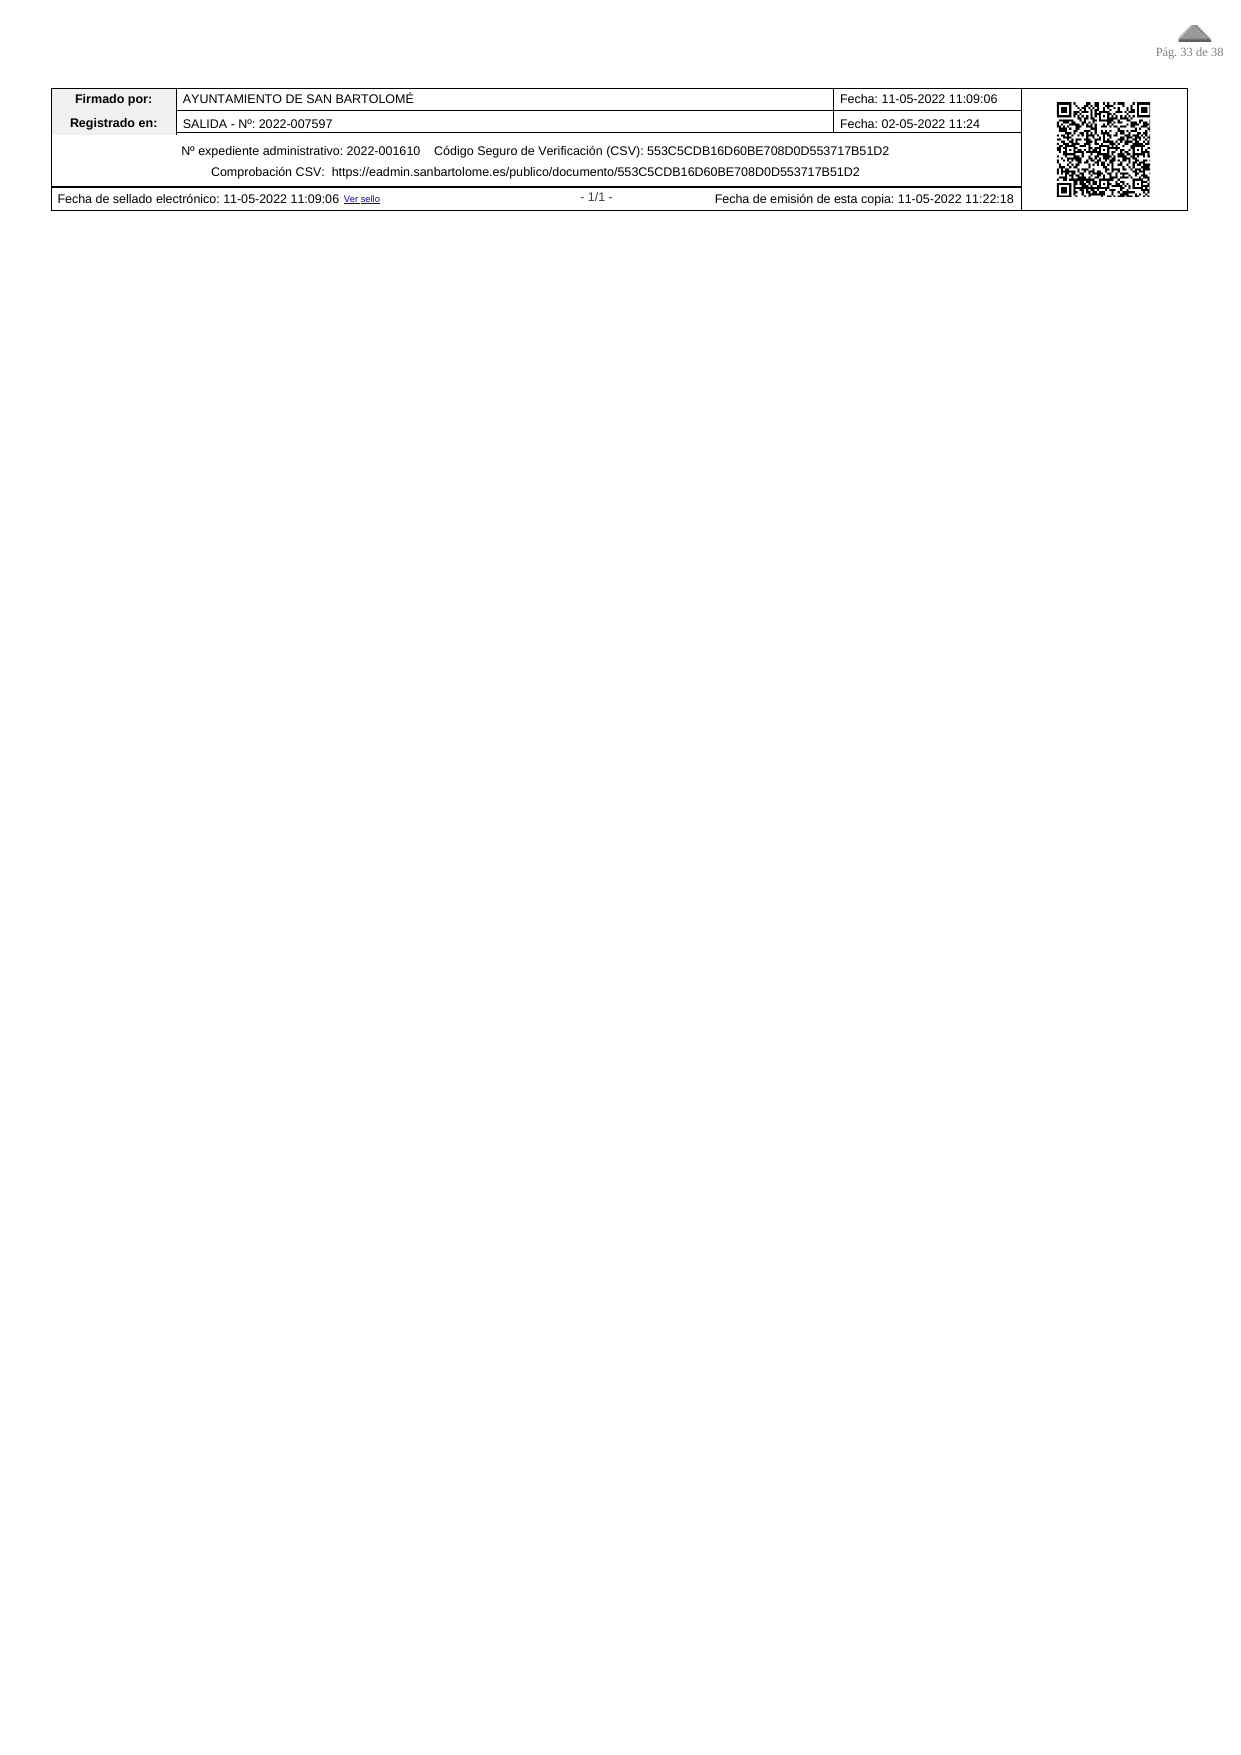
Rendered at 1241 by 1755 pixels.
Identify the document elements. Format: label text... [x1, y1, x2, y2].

table_cell Nº expediente administrativo: 2022-001610 Código Seguro de Verificación (CSV): 553C5CDB16D60BE708D0D553717B51D2 Comprobación CSV: https://eadmin.sanbartolome.es/publico/documento/553C5CDB16D60BE708D0D553717B51D2 [52, 133, 1021, 186]
table_cell Registrado en: [52, 113, 176, 132]
table_header AYUNTAMIENTO DE SAN BARTOLOMÉ [177, 89, 833, 110]
picture [1177, 25, 1212, 42]
table_cell Fecha de sellado electrónico: 11-05-2022 11:09:06 Ver sello - 1/1 - Fecha de emisión de esta copia: 11-05-2022 11:22:18 [52, 188, 1021, 210]
table_header [1022, 89, 1187, 210]
table_cell SALIDA - Nº: 2022-007597 [177, 111, 833, 132]
table_header Fecha: 11-05-2022 11:09:06 [834, 89, 1021, 110]
picture [1056, 102, 1151, 197]
table_cell Fecha: 02-05-2022 11:24 [834, 111, 1021, 132]
table_header Firmado por: [52, 89, 176, 110]
